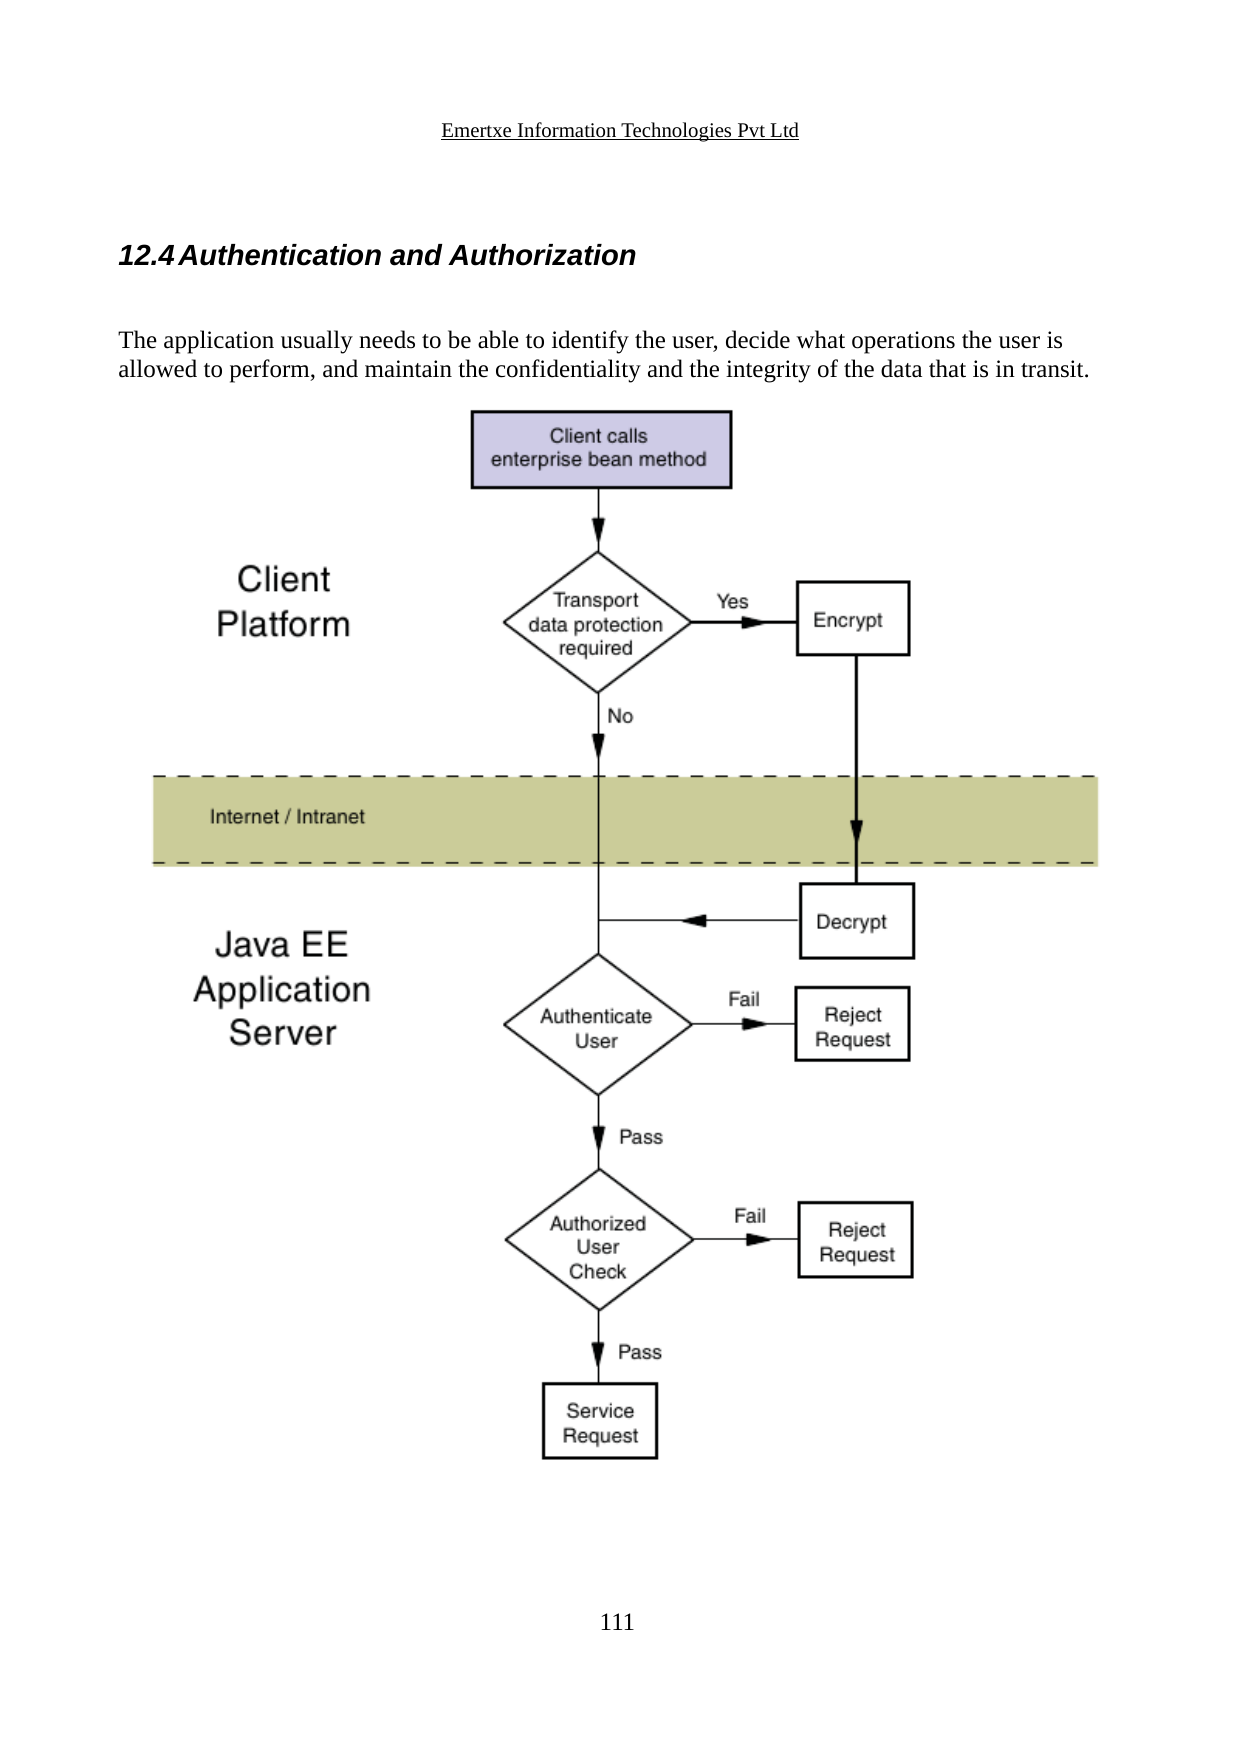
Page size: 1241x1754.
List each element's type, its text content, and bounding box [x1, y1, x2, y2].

subtitle Authentication and Authorization [118, 238, 1122, 271]
picture [118, 395, 1123, 1466]
text The application usually needs to be able to identify the user, decide what operations the user is allowed to perform, and maintain the confidentiality and the integrity of the data that is in transit. [118, 325, 1122, 383]
